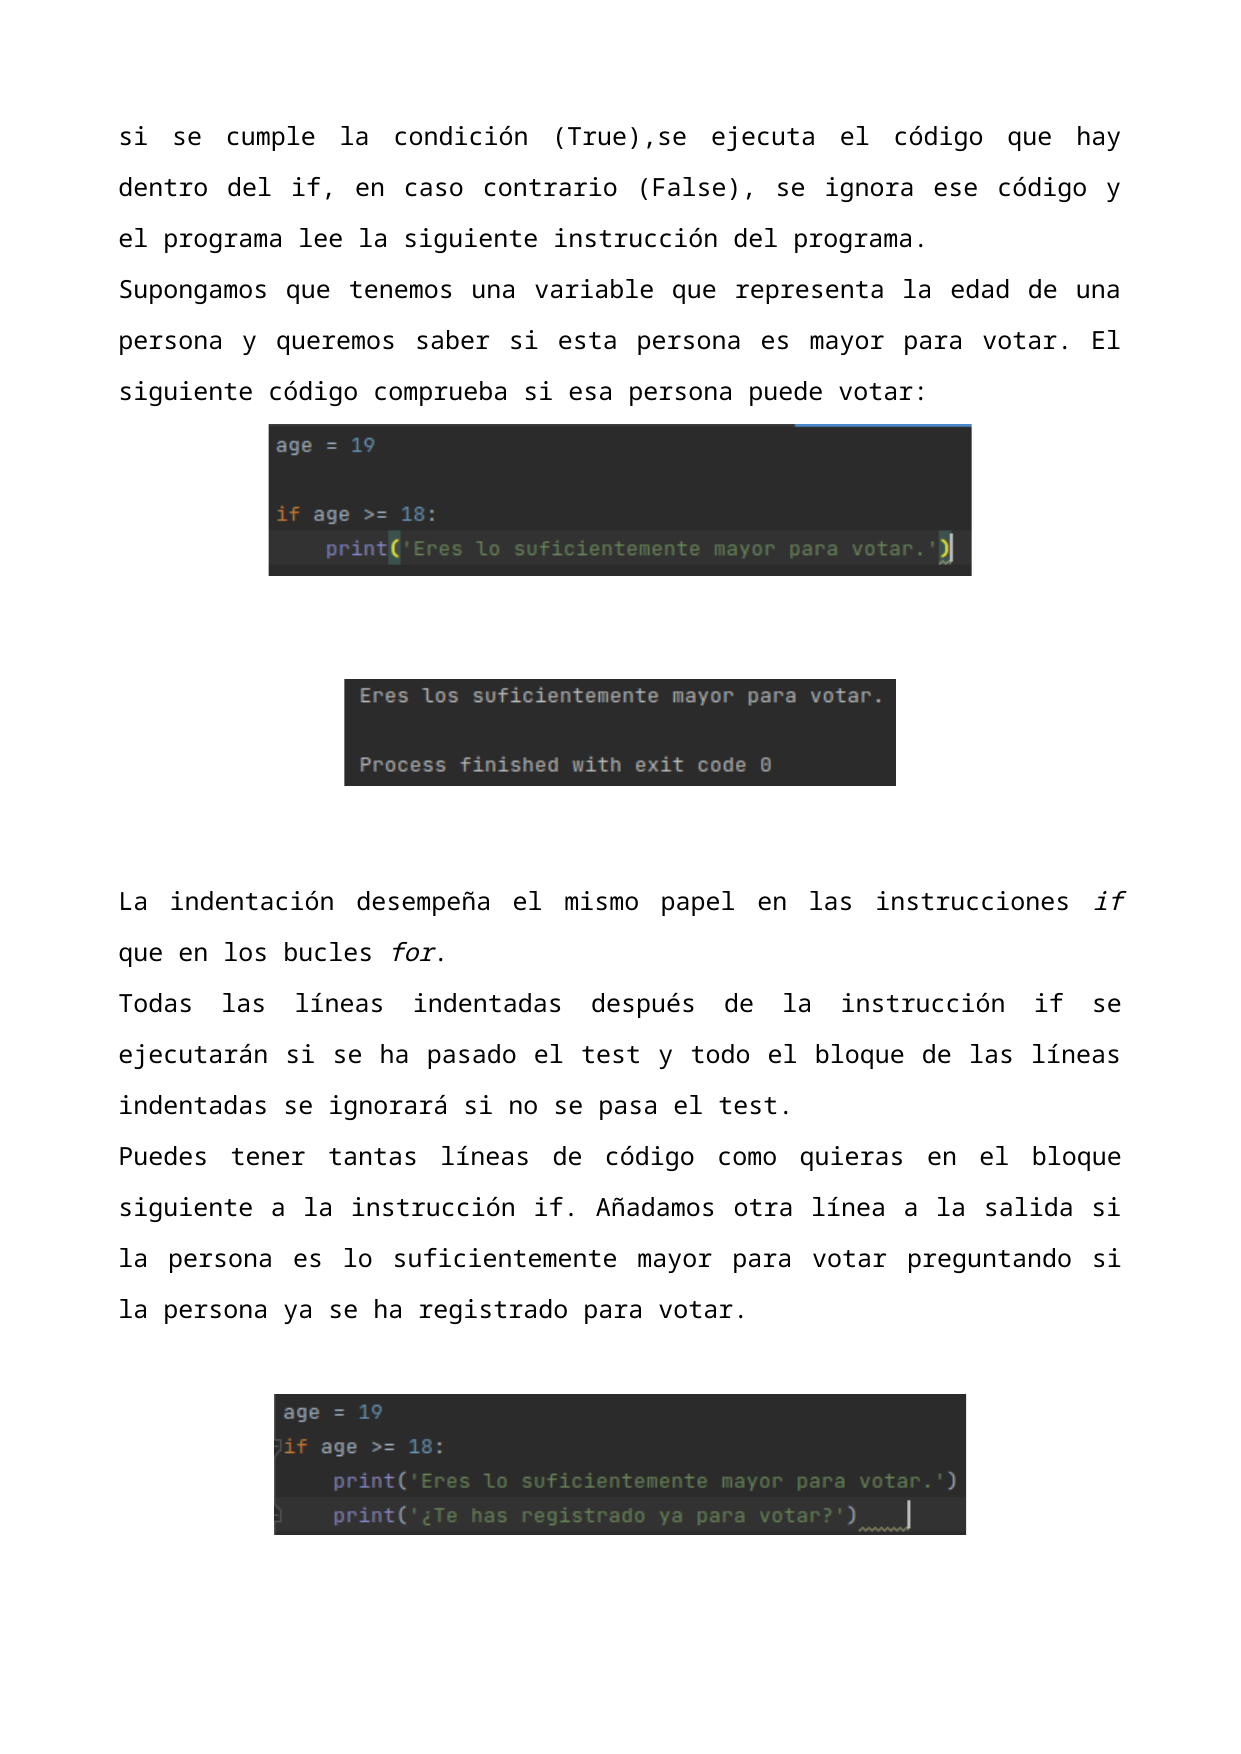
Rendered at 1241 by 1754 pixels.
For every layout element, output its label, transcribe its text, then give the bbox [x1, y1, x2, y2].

text Todas las líneas indentadas después de la instrucción if se ejecutarán si se ha pasado el test y todo el bloque de las líneas indentadas se ignorará si no se pasa el test. [118, 986, 1122, 1122]
text Puedes tener tantas líneas de código como quieras en el bloque siguiente a la instrucción if. Añadamos otra línea a la salida si la persona es lo suficientemente mayor para votar preguntando si la persona ya se ha registrado para votar. [118, 1139, 1122, 1326]
text La indentación desempeña el mismo papel en las instrucciones if que en los bucles for. [118, 884, 1122, 969]
picture [344, 679, 896, 786]
text si se cumple la condición (True),se ejecuta el código que hay dentro del if, en caso contrario (False), se ignora ese código y el programa lee la siguiente instrucción del programa. [118, 118, 1122, 254]
picture [268, 424, 972, 576]
picture [274, 1394, 967, 1535]
text Supongamos que tenemos una variable que representa la edad de una persona y queremos saber si esta persona es mayor para votar. El siguiente código comprueba si esa persona puede votar: [118, 271, 1122, 407]
